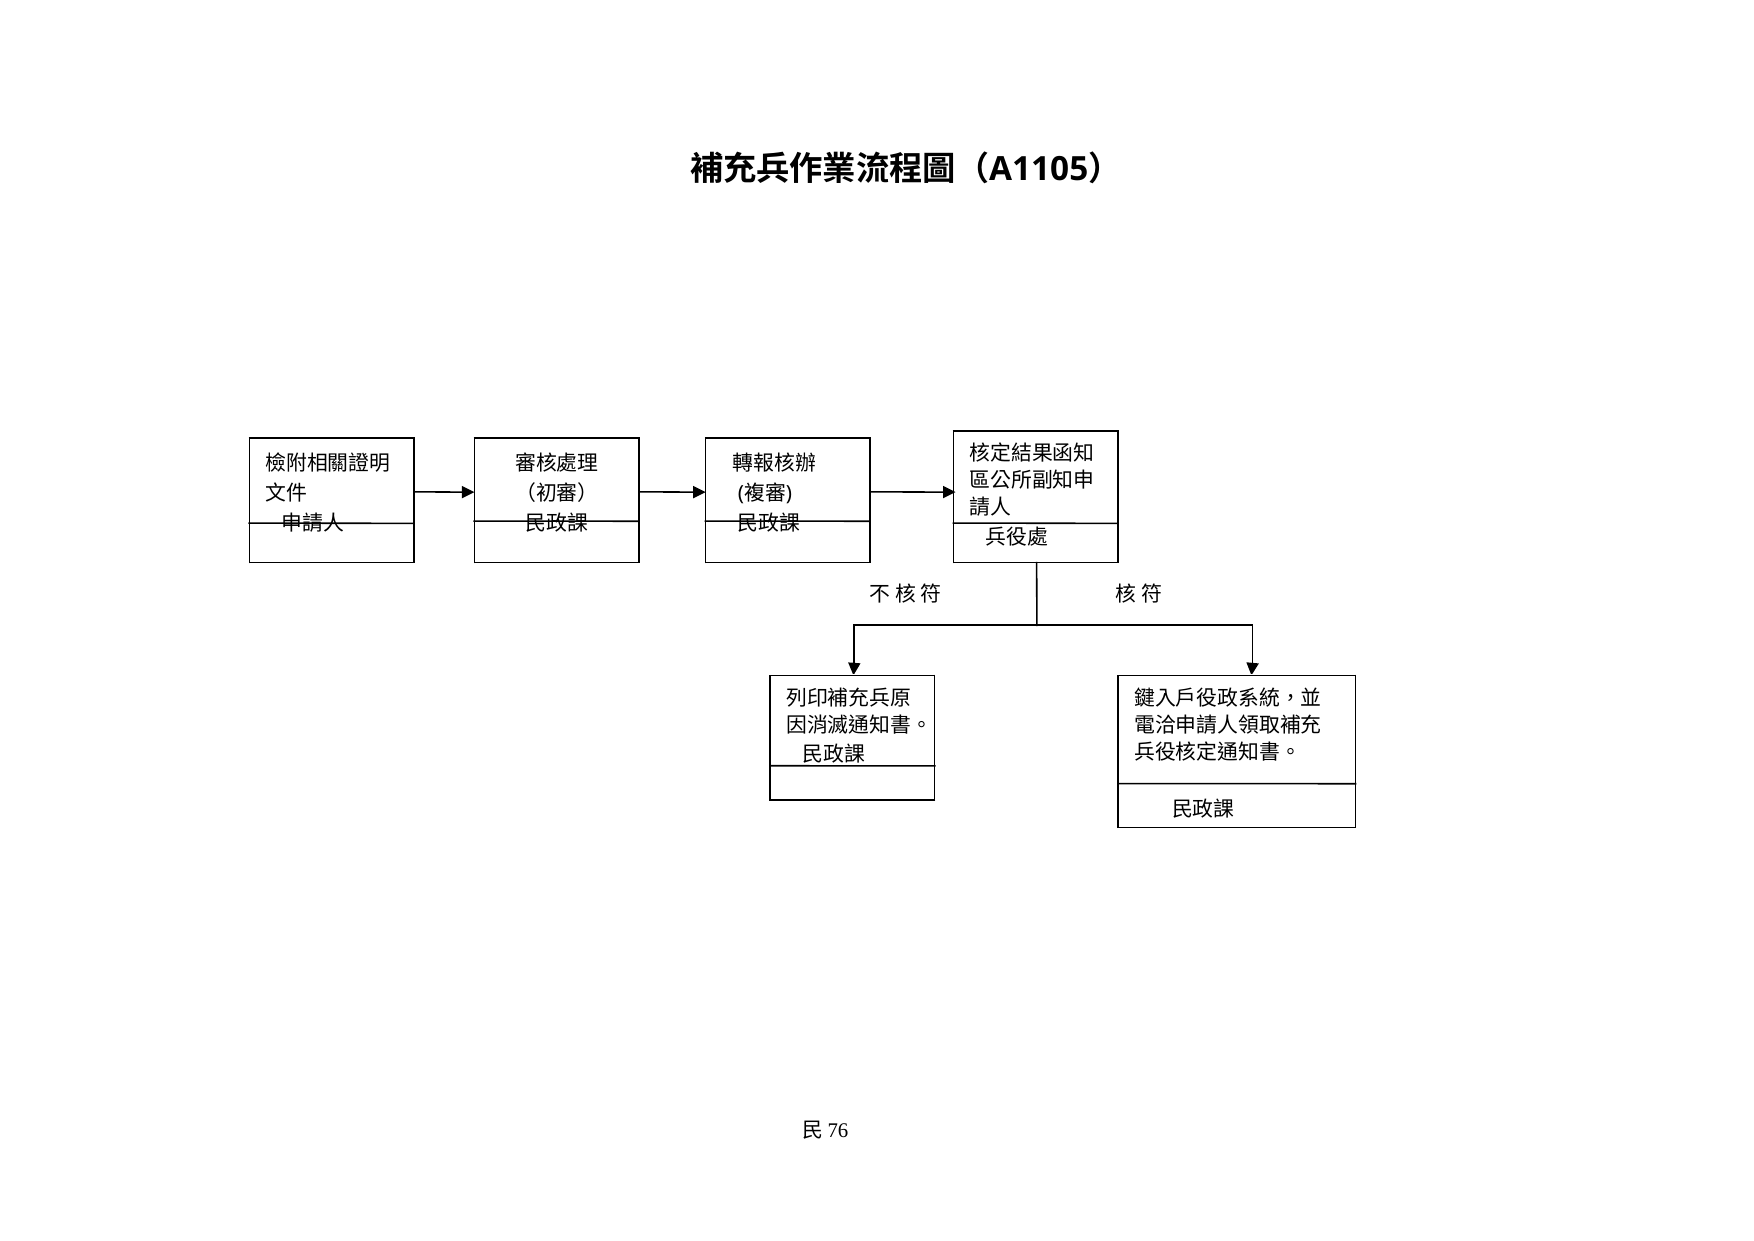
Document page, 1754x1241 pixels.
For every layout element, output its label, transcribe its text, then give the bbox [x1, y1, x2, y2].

text 轉報核辦 [721, 446, 854, 476]
text 民政課 [721, 522, 854, 537]
text 民政課 [490, 522, 623, 537]
text 民政課 [721, 507, 854, 520]
text 鍵入戶役政系統，並電洽申請人領取補充兵役核定通知書。 [1134, 683, 1340, 765]
text 民政課 [786, 738, 919, 765]
text 民政課 [490, 506, 623, 520]
text 核 符 [1105, 581, 1206, 606]
text 列印補充兵原因消滅通知書。 [786, 683, 919, 738]
text 不 核 符 [869, 581, 971, 606]
text 核定結果函知區公所副知申請人 [969, 439, 1102, 520]
text 民政課 [1134, 792, 1340, 819]
text 申請人 [265, 506, 398, 522]
text 兵役處 [969, 524, 1102, 550]
text (複審) [721, 476, 854, 507]
text 申請人 [265, 524, 398, 537]
text 補充兵作業流程圖（A1105） [138, 128, 1673, 203]
text （初審） [490, 476, 623, 506]
text 檢附相關證明文件 [265, 446, 398, 506]
text 審核處理 [490, 446, 623, 476]
